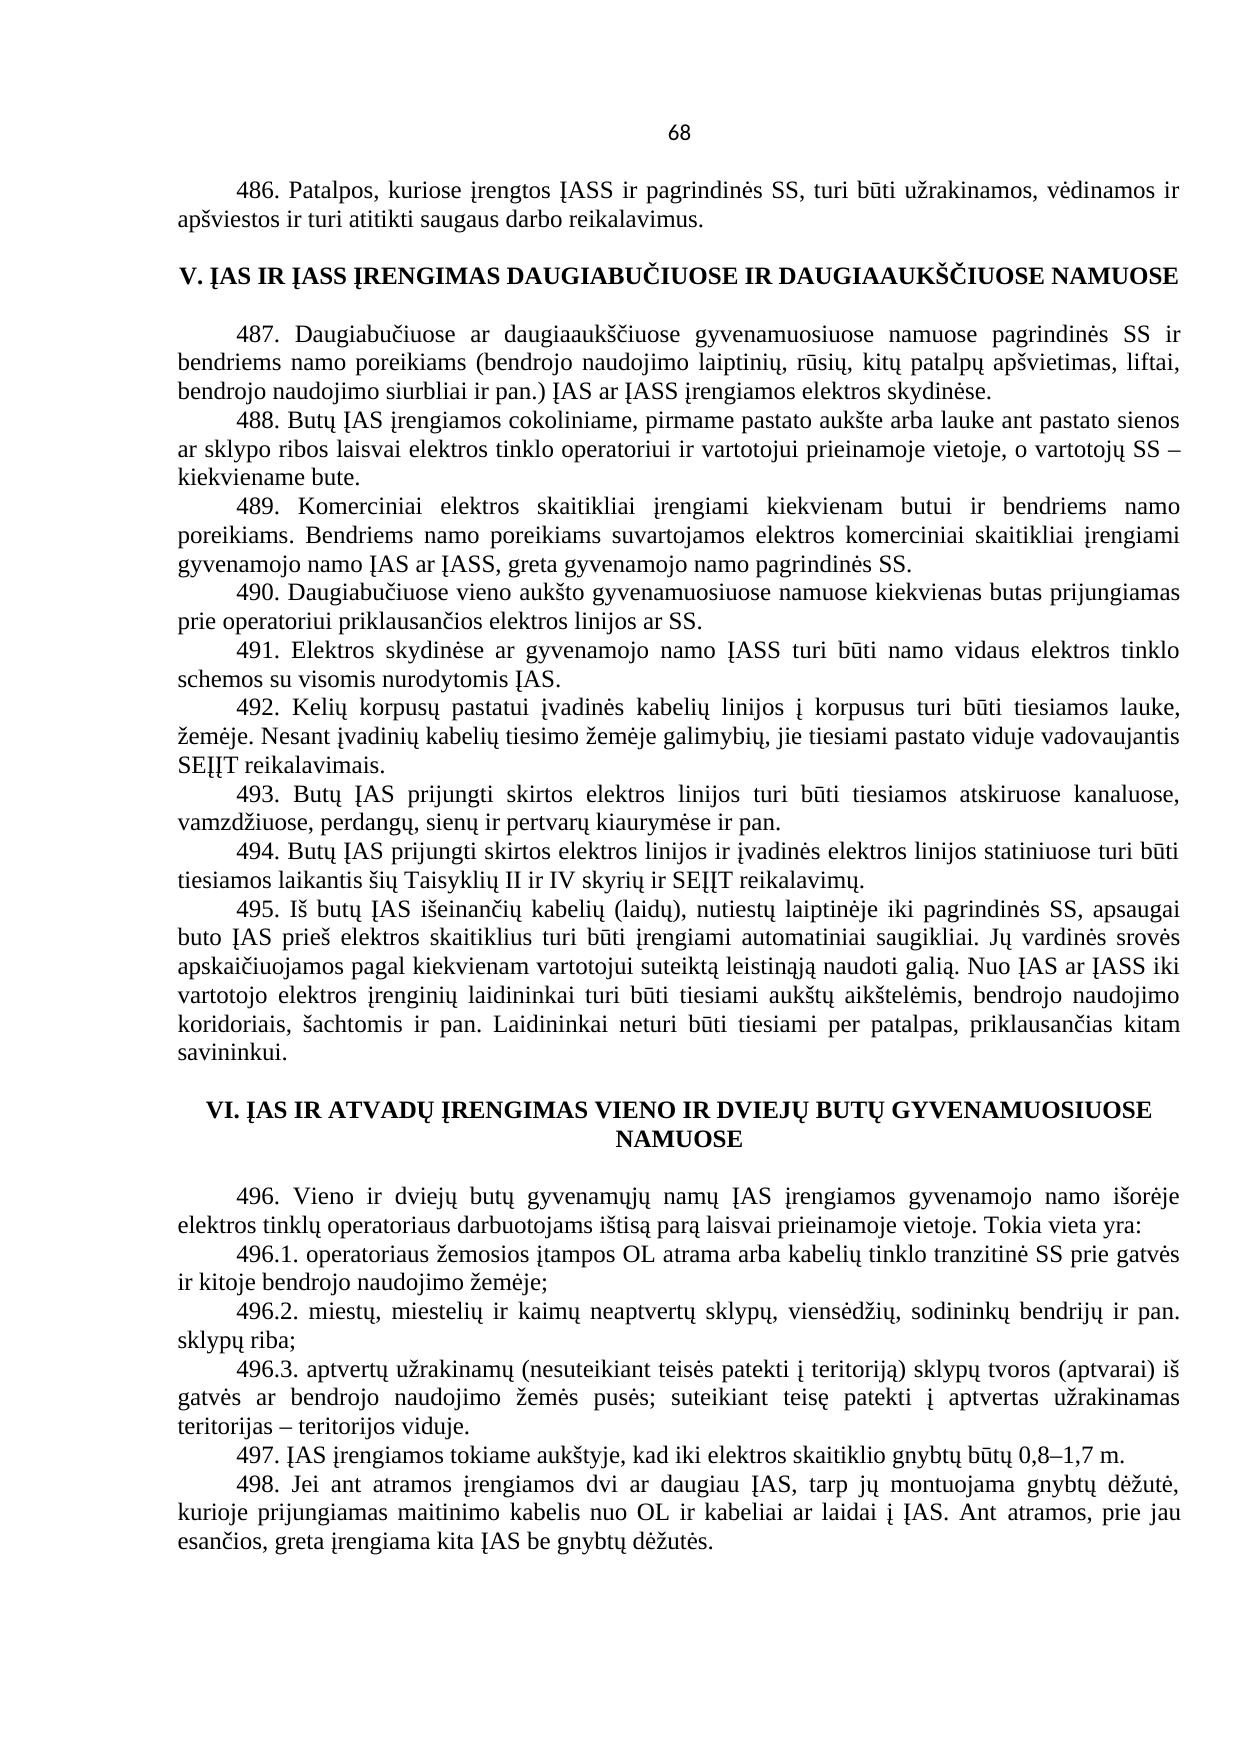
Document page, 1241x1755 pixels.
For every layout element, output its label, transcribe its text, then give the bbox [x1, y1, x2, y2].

text 487. Daugiabučiuose ar daugiaaukščiuose gyvenamuosiuose namuose pagrindinės SS ir bendriems namo poreikiams (bendrojo naudojimo laiptinių, rūsių, kitų patalpų apšvietimas, liftai, bendrojo naudojimo siurbliai ir pan.) ĮAS ar ĮASS įrengiamos elektros skydinėse. [177, 319, 1181, 405]
text 486. Patalpos, kuriose įrengtos ĮASS ir pagrindinės SS, turi būti užrakinamos, vėdinamos ir apšviestos ir turi atitikti saugaus darbo reikalavimus. [177, 175, 1181, 232]
text 496.3. aptvertų užrakinamų (nesuteikiant teisės patekti į teritoriją) sklypų tvoros (aptvarai) iš gatvės ar bendrojo naudojimo žemės pusės; suteikiant teisę patekti į aptvertas užrakinamas teritorijas – teritorijos viduje. [177, 1354, 1181, 1440]
text 493. Butų ĮAS prijungti skirtos elektros linijos turi būti tiesiamos atskiruose kanaluose, vamzdžiuose, perdangų, sienų ir pertvarų kiaurymėse ir pan. [177, 779, 1181, 836]
text 496.2. miestų, miestelių ir kaimų neaptvertų sklypų, viensėdžių, sodininkų bendrijų ir pan. sklypų riba; [177, 1296, 1181, 1354]
text 491. Elektros skydinėse ar gyvenamojo namo ĮASS turi būti namo vidaus elektros tinklo schemos su visomis nurodytomis ĮAS. [177, 635, 1181, 692]
text 488. Butų ĮAS įrengiamos cokoliniame, pirmame pastato aukšte arba lauke ant pastato sienos ar sklypo ribos laisvai elektros tinklo operatoriui ir vartotojui prieinamoje vietoje, o vartotojų SS – kiekviename bute. [177, 405, 1181, 491]
text 490. Daugiabučiuose vieno aukšto gyvenamuosiuose namuose kiekvienas butas prijungiamas prie operatoriui priklausančios elektros linijos ar SS. [177, 577, 1181, 635]
text 492. Kelių korpusų pastatui įvadinės kabelių linijos į korpusus turi būti tiesiamos lauke, žemėje. Nesant įvadinių kabelių tiesimo žemėje galimybių, jie tiesiami pastato viduje vadovaujantis SEĮĮT reikalavimais. [177, 692, 1181, 779]
text 497. ĮAS įrengiamos tokiame aukštyje, kad iki elektros skaitiklio gnybtų būtų 0,8–1,7 m. [177, 1440, 1181, 1469]
text 496.1. operatoriaus žemosios įtampos OL atrama arba kabelių tinklo tranzitinė SS prie gatvės ir kitoje bendrojo naudojimo žemėje; [177, 1239, 1181, 1296]
text 495. Iš butų ĮAS išeinančių kabelių (laidų), nutiestų laiptinėje iki pagrindinės SS, apsaugai buto ĮAS prieš elektros skaitiklius turi būti įrengiami automatiniai saugikliai. Jų vardinės srovės apskaičiuojamos pagal kiekvienam vartotojui suteiktą leistinąją naudoti galią. Nuo ĮAS ar ĮASS iki vartotojo elektros įrenginių laidininkai turi būti tiesiami aukštų aikštelėmis, bendrojo naudojimo koridoriais, šachtomis ir pan. Laidininkai neturi būti tiesiami per patalpas, priklausančias kitam savininkui. [177, 894, 1181, 1066]
text V. ĮAS IR ĮASS ĮRENGIMAS DAUGIABUČIUOSE IR DAUGIAAUKŠČIUOSE NAMUOSE [177, 261, 1181, 290]
text VI. ĮAS IR ATVADŲ ĮRENGIMAS VIENO IR DVIEJŲ BUTŲ GYVENAMUOSIUOSE NAMUOSE [177, 1095, 1181, 1152]
text 489. Komerciniai elektros skaitikliai įrengiami kiekvienam butui ir bendriems namo poreikiams. Bendriems namo poreikiams suvartojamos elektros komerciniai skaitikliai įrengiami gyvenamojo namo ĮAS ar ĮASS, greta gyvenamojo namo pagrindinės SS. [177, 491, 1181, 577]
text 494. Butų ĮAS prijungti skirtos elektros linijos ir įvadinės elektros linijos statiniuose turi būti tiesiamos laikantis šių Taisyklių II ir IV skyrių ir SEĮĮT reikalavimų. [177, 836, 1181, 894]
text 496. Vieno ir dviejų butų gyvenamųjų namų ĮAS įrengiamos gyvenamojo namo išorėje elektros tinklų operatoriaus darbuotojams ištisą parą laisvai prieinamoje vietoje. Tokia vieta yra: [177, 1181, 1181, 1239]
text 498. Jei ant atramos įrengiamos dvi ar daugiau ĮAS, tarp jų montuojama gnybtų dėžutė, kurioje prijungiamas maitinimo kabelis nuo OL ir kabeliai ar laidai į ĮAS. Ant atramos, prie jau esančios, greta įrengiama kita ĮAS be gnybtų dėžutės. [177, 1469, 1181, 1555]
